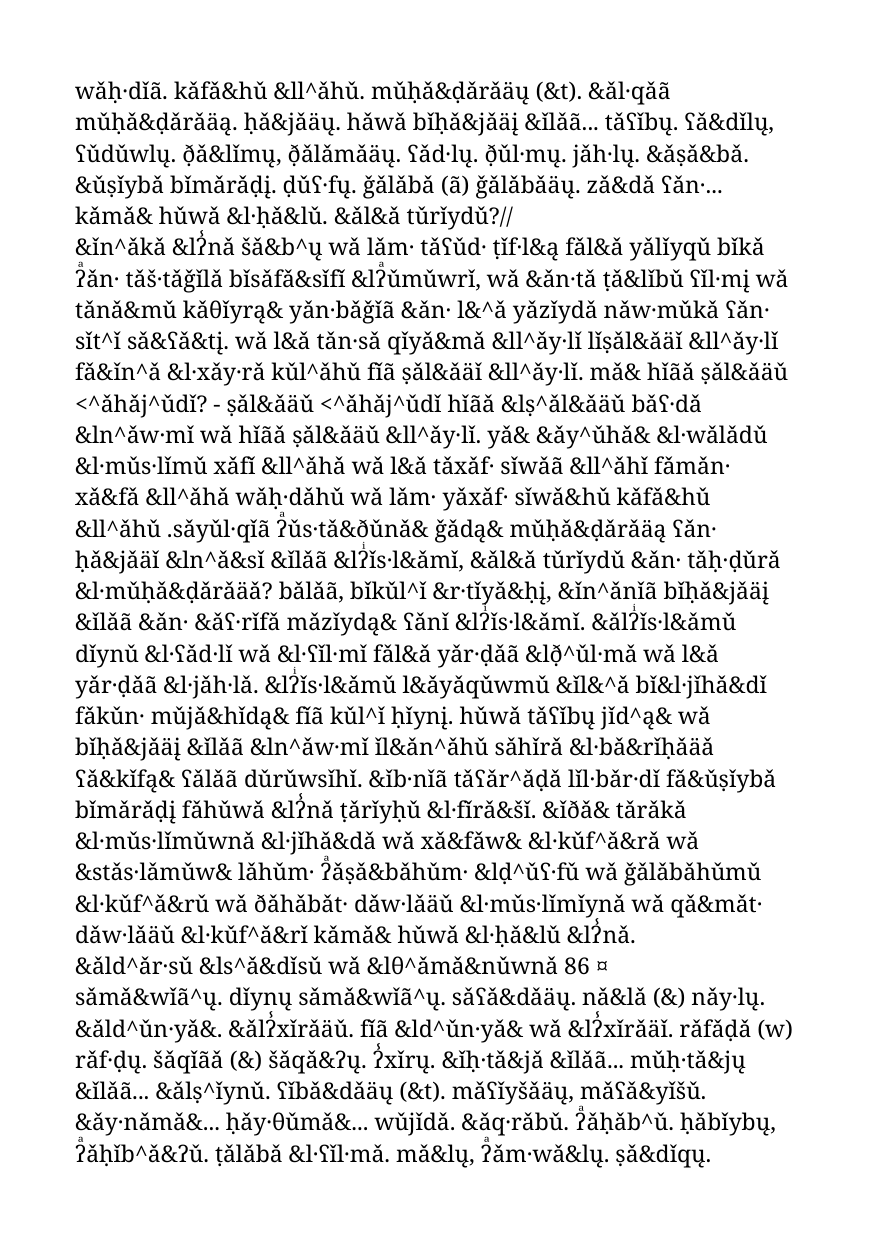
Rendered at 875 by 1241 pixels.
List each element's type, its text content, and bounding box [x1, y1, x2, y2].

text &ǎld^ǎr·sǔ &ls^ǎ&dǐsǔ wǎ &lθ^ǎmǎ&nǔwnǎ 86 ¤ [75, 950, 799, 981]
text sǎmǎ&wǐã^ų. dǐynų sǎmǎ&wǐã^ų. sǎʕǎ&dǎäų. nǎ&lǎ (&) nǎy·lų. &ǎld^ǔn·yǎ&. &ǎlʔ̾xǐrǎäǔ. fǐã &ld^ǔn·yǎ& wǎ &lʔ̾xǐrǎäǐ. rǎfǎḍǎ (w) rǎf·ḍų. šǎqǐãǎ (&) šǎqǎ&ʔų. ʔ̾xǐrų. &ǐḥ·tǎ&jǎ &ǐlǎã... mǔḥ·tǎ&jų &ǐlǎã... &ǎlṣ^ǐynǔ. ʕǐbǎ&dǎäų (&t). mǎʕǐyšǎäų, mǎʕǎ&yǐšǔ. &ǎy·nǎmǎ&... ḥǎy·θǔmǎ&... wǔjǐdǎ. &ǎq·rǎbǔ. ʔͣǎḥǎb^ǔ. ḥǎbǐybų, ʔͣǎḥǐb^ǎ&ʔǔ. ṭǎlǎbǎ &l·ʕǐl·mǎ. mǎ&lų, ʔͣǎm·wǎ&lų. ṣǎ&dǐqų. [75, 981, 799, 1169]
text wǎḥ·dǐã. kǎfǎ&hǔ &ll^ǎhǔ. mǔḥǎ&ḍǎrǎäų (&t). &ǎl·qǎã mǔḥǎ&ḍǎrǎäą. ḥǎ&jǎäų. hǎwǎ bǐḥǎ&jǎäį &ǐlǎã... tǎʕǐbų. ʕǎ&dǐlų, ʕǔdǔwlų. ð̣ǎ&lǐmų, ð̣ǎlǎmǎäų. ʕǎd·lų. ð̣ǔl·mų. jǎh·lų. &ǎṣǎ&bǎ. &ǔṣǐybǎ bǐmǎrǎḍį. ḍǔʕ·fų. ǧǎlǎbǎ (ã) ǧǎlǎbǎäų. zǎ&dǎ ʕǎn·... kǎmǎ& hǔwǎ &l·ḥǎ&lǔ. &ǎl&ǎ tǔrǐydǔ?// [75, 75, 799, 231]
text &ǐn^ǎkǎ &lʔ̾nǎ šǎ&b^ų wǎ lǎm· tǎʕǔd· ṭǐf·l&ą fǎl&ǎ yǎlǐyqǔ bǐkǎ ʔͣǎn· tǎš·tǎǧǐlǎ bǐsǎfǎ&sǐfǐ &lʔͣǔmǔwrǐ, wǎ &ǎn·tǎ ṭǎ&lǐbǔ ʕǐl·mį wǎ tǎnǎ&mǔ kǎθǐyrą& yǎn·bǎǧǐã &ǎn· l&^ǎ yǎzǐydǎ nǎw·mǔkǎ ʕǎn· sǐt^ǐ sǎ&ʕǎ&tį. wǎ l&ǎ tǎn·sǎ qǐyǎ&mǎ &ll^ǎy·lǐ lǐṣǎl&ǎäǐ &ll^ǎy·lǐ fǎ&ǐn^ǎ &l·xǎy·rǎ kǔl^ǎhǔ fǐã ṣǎl&ǎäǐ &ll^ǎy·lǐ. mǎ& hǐãǎ ṣǎl&ǎäǔ <^ǎhǎj^ǔdǐ? - ṣǎl&ǎäǔ <^ǎhǎj^ǔdǐ hǐãǎ &lṣ^ǎl&ǎäǔ bǎʕ·dǎ &ln^ǎw·mǐ wǎ hǐãǎ ṣǎl&ǎäǔ &ll^ǎy·lǐ. yǎ& &ǎy^ǔhǎ& &l·wǎlǎdǔ &l·mǔs·lǐmǔ xǎfǐ &ll^ǎhǎ wǎ l&ǎ tǎxǎf· sǐwǎã &ll^ǎhǐ fǎmǎn· xǎ&fǎ &ll^ǎhǎ wǎḥ·dǎhǔ wǎ lǎm· yǎxǎf· sǐwǎ&hǔ kǎfǎ&hǔ &ll^ǎhǔ .sǎyǔl·qǐã ʔͣǔs·tǎ&ðǔnǎ& ǧǎdą& mǔḥǎ&ḍǎrǎäą ʕǎn· ḥǎ&jǎäǐ &ln^ǎ&sǐ &ǐlǎã &lʔͥǐs·l&ǎmǐ, &ǎl&ǎ tǔrǐydǔ &ǎn· tǎḥ·ḍǔrǎ &l·mǔḥǎ&ḍǎrǎäǎ? bǎlǎã, bǐkǔl^ǐ &r·tǐyǎ&ḥį, &ǐn^ǎnǐã bǐḥǎ&jǎäį &ǐlǎã &ǎn· &ǎʕ·rǐfǎ mǎzǐydą& ʕǎnǐ &lʔͥǐs·l&ǎmǐ. &ǎlʔͥǐs·l&ǎmǔ dǐynǔ &l·ʕǎd·lǐ wǎ &l·ʕǐl·mǐ fǎl&ǎ yǎr·ḍǎã &lð̣^ǔl·mǎ wǎ l&ǎ yǎr·ḍǎã &l·jǎh·lǎ. &lʔͥǐs·l&ǎmǔ l&ǎyǎqǔwmǔ &ǐl&^ǎ bǐ&l·jǐhǎ&dǐ fǎkǔn· mǔjǎ&hǐdą& fǐã kǔl^ǐ ḥǐynį. hǔwǎ tǎʕǐbų jǐd^ą& wǎ bǐḥǎ&jǎäį &ǐlǎã &ln^ǎw·mǐ ǐl&ǎn^ǎhǔ sǎhǐrǎ &l·bǎ&rǐḥǎäǎ ʕǎ&kǐfą& ʕǎlǎã dǔrǔwsǐhǐ. &ǐb·nǐã tǎʕǎr^ǎḍǎ lǐl·bǎr·dǐ fǎ&ǔṣǐybǎ bǐmǎrǎḍį fǎhǔwǎ &lʔ̾nǎ ṭǎrǐyḥǔ &l·fǐrǎ&šǐ. &ǐðǎ& tǎrǎkǎ &l·mǔs·lǐmǔwnǎ &l·jǐhǎ&dǎ wǎ xǎ&fǎw& &l·kǔf^ǎ&rǎ wǎ &stǎs·lǎmǔw& lǎhǔm· ʔͣǎṣǎ&bǎhǔm· &lḍ^ǔʕ·fǔ wǎ ǧǎlǎbǎhǔmǔ &l·kǔf^ǎ&rǔ wǎ ðǎhǎbǎt· dǎw·lǎäǔ &l·mǔs·lǐmǐynǎ wǎ qǎ&mǎt· dǎw·lǎäǔ &l·kǔf^ǎ&rǐ kǎmǎ& hǔwǎ &l·ḥǎ&lǔ &lʔ̾nǎ. [75, 231, 799, 950]
